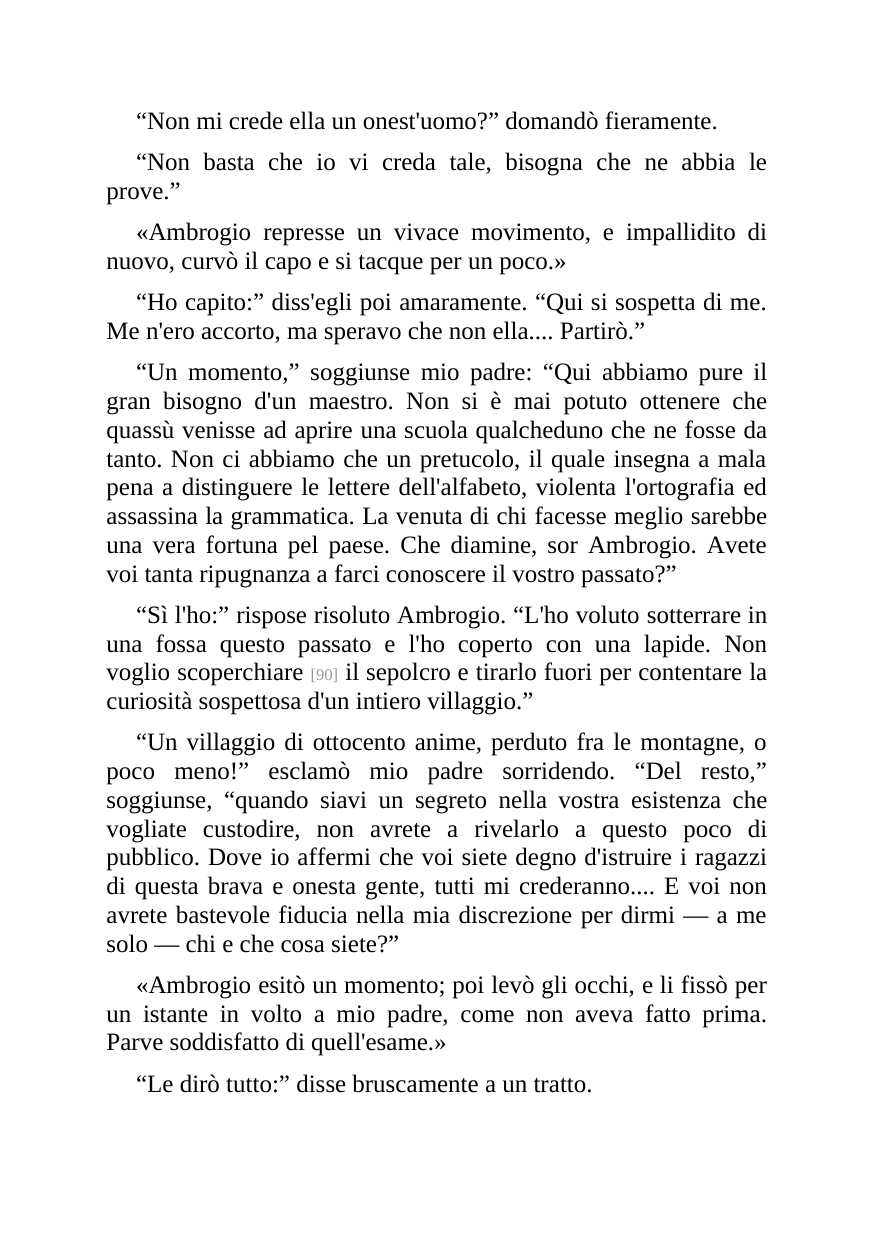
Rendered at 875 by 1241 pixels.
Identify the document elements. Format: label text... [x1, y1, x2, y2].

text “Un momento,” soggiunse mio padre: “Qui abbiamo pure il gran bisogno d'un maestro. Non si è mai potuto ottenere che quassù venisse ad aprire una scuola qualcheduno che ne fosse da tanto. Non ci abbiamo che un pretucolo, il quale insegna a mala pena a distinguere le lettere dell'alfabeto, violenta l'ortografia ed assassina la grammatica. La venuta di chi facesse meglio sarebbe una vera fortuna pel paese. Che diamine, sor Ambrogio. Avete voi tanta ripugnanza a farci conoscere il vostro passato?” [106, 357, 768, 587]
text “Sì l'ho:” rispose risoluto Ambrogio. “L'ho voluto sotterrare in una fossa questo passato e l'ho coperto con una lapide. Non voglio scoperchiare [90] il sepolcro e tirarlo fuori per contentare la curiosità sospettosa d'un intiero villaggio.” [106, 600, 768, 715]
text “Non basta che io vi creda tale, bisogna che ne abbia le prove.” [106, 147, 768, 205]
text “Ho capito:” diss'egli poi amaramente. “Qui si sospetta di me. Me n'ero accorto, ma speravo che non ella.... Partirò.” [106, 287, 768, 345]
text «Ambrogio esitò un momento; poi levò gli occhi, e li fissò per un istante in volto a mio padre, come non aveva fatto prima. Parve soddisfatto di quell'esame.» [106, 970, 768, 1056]
text “Non mi crede ella un onest'uomo?” domandò fieramente. [106, 106, 768, 135]
text “Un villaggio di ottocento anime, perduto fra le montagne, o poco meno!” esclamò mio padre sorridendo. “Del resto,” soggiunse, “quando siavi un segreto nella vostra esistenza che vogliate custodire, non avrete a rivelarlo a questo poco di pubblico. Dove io affermi che voi siete degno d'istruire i ragazzi di questa brava e onesta gente, tutti mi crederanno.... E voi non avrete bastevole fiducia nella mia discrezione per dirmi — a me solo — chi e che cosa siete?” [106, 727, 768, 957]
text “Le dirò tutto:” disse bruscamente a un tratto. [106, 1069, 768, 1097]
text «Ambrogio represse un vivace movimento, e impallidito di nuovo, curvò il capo e si tacque per un poco.» [106, 217, 768, 275]
